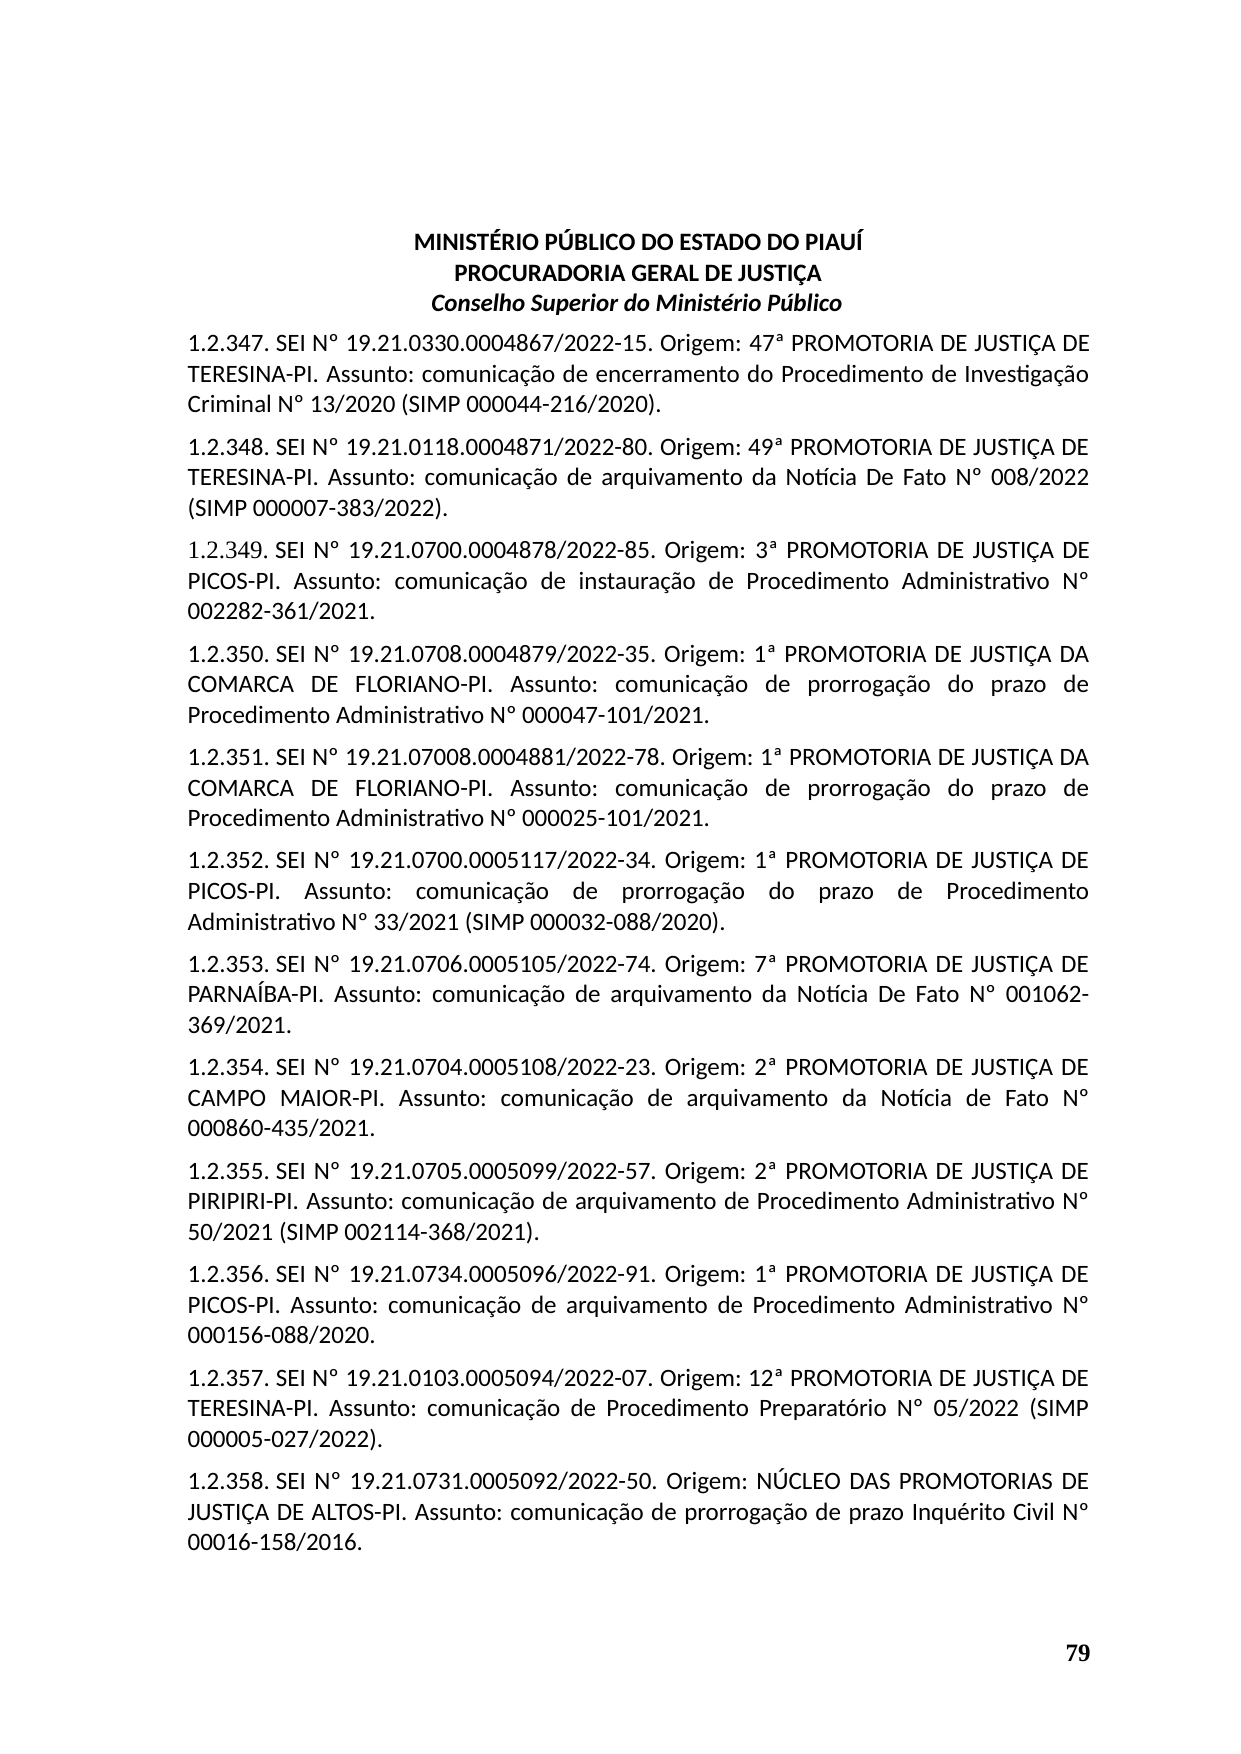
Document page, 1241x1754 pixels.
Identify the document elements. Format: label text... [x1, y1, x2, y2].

list SEI Nº 19.21.07008.0004881/2022-78. Origem: 1ª PROMOTORIA DE JUSTIÇA DA COMARCA DE FLORIANO-PI. Assunto: comunicação de prorrogação do prazo de Procedimento Administrativo Nº 000025-101/2021. [187, 741, 1090, 833]
list SEI Nº 19.21.0734.0005096/2022-91. Origem: 1ª PROMOTORIA DE JUSTIÇA DE PICOS-PI. Assunto: comunicação de arquivamento de Procedimento Administrativo Nº 000156-088/2020. [187, 1258, 1090, 1350]
list SEI Nº 19.21.0330.0004867/2022-15. Origem: 47ª PROMOTORIA DE JUSTIÇA DE TERESINA-PI. Assunto: comunicação de encerramento do Procedimento de Investigação Criminal Nº 13/2020 (SIMP 000044-216/2020). [187, 327, 1090, 419]
list SEI Nº 19.21.0103.0005094/2022-07. Origem: 12ª PROMOTORIA DE JUSTIÇA DE TERESINA-PI. Assunto: comunicação de Procedimento Preparatório Nº 05/2022 (SIMP 000005-027/2022). [187, 1362, 1090, 1453]
list SEI Nº 19.21.0705.0005099/2022-57. Origem: 2ª PROMOTORIA DE JUSTIÇA DE PIRIPIRI-PI. Assunto: comunicação de arquivamento de Procedimento Administrativo Nº 50/2021 (SIMP 002114-368/2021). [187, 1155, 1090, 1247]
list SEI Nº 19.21.0700.0005117/2022-34. Origem: 1ª PROMOTORIA DE JUSTIÇA DE PICOS-PI. Assunto: comunicação de prorrogação do prazo de Procedimento Administrativo Nº 33/2021 (SIMP 000032-088/2020). [187, 845, 1090, 936]
list SEI Nº 19.21.0118.0004871/2022-80. Origem: 49ª PROMOTORIA DE JUSTIÇA DE TERESINA-PI. Assunto: comunicação de arquivamento da Notícia De Fato Nº 008/2022 (SIMP 000007-383/2022). [187, 431, 1090, 522]
list SEI Nº 19.21.0700.0004878/2022-85. Origem: 3ª PROMOTORIA DE JUSTIÇA DE PICOS-PI. Assunto: comunicação de instauração de Procedimento Administrativo Nº 002282-361/2021. [187, 534, 1090, 626]
list SEI Nº 19.21.0704.0005108/2022-23. Origem: 2ª PROMOTORIA DE JUSTIÇA DE CAMPO MAIOR-PI. Assunto: comunicação de arquivamento da Notícia de Fato Nº 000860-435/2021. [187, 1052, 1090, 1143]
list SEI Nº 19.21.0731.0005092/2022-50. Origem: NÚCLEO DAS PROMOTORIAS DE JUSTIÇA DE ALTOS-PI. Assunto: comunicação de prorrogação de prazo Inquérito Civil Nº 00016-158/2016. [187, 1465, 1090, 1557]
list SEI Nº 19.21.0706.0005105/2022-74. Origem: 7ª PROMOTORIA DE JUSTIÇA DE PARNAÍBA-PI. Assunto: comunicação de arquivamento da Notícia De Fato Nº 001062-369/2021. [187, 948, 1090, 1040]
list SEI Nº 19.21.0708.0004879/2022-35. Origem: 1ª PROMOTORIA DE JUSTIÇA DA COMARCA DE FLORIANO-PI. Assunto: comunicação de prorrogação do prazo de Procedimento Administrativo Nº 000047-101/2021. [187, 638, 1090, 729]
